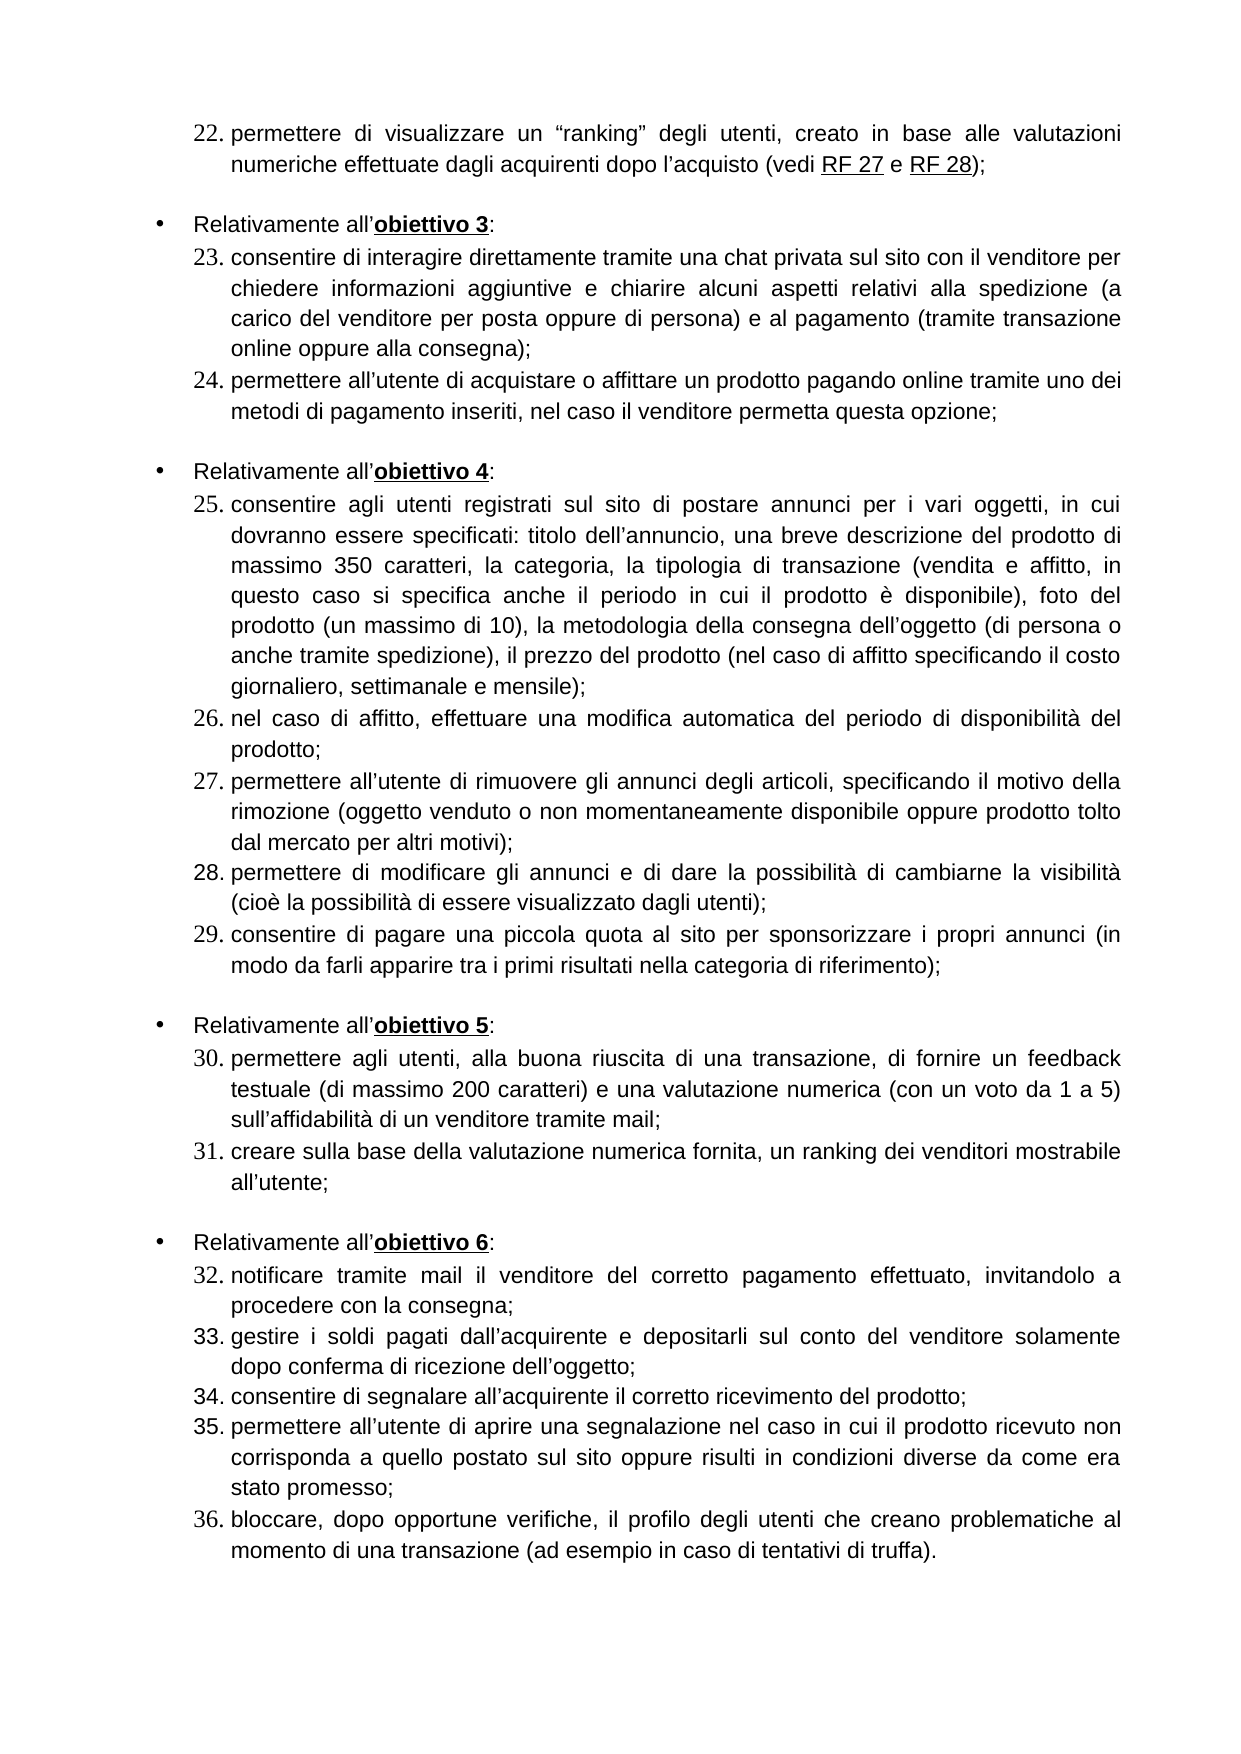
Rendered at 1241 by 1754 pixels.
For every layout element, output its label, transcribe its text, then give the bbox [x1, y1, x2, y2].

list permettere all’utente di rimuovere gli annunci degli articoli, specificando il motivo della rimozione (oggetto venduto o non momentaneamente disponibile oppure prodotto tolto dal mercato per altri motivi); [193, 766, 1122, 855]
list consentire di interagire direttamente tramite una chat privata sul sito con il venditore per chiedere informazioni aggiuntive e chiarire alcuni aspetti relativi alla spedizione (a carico del venditore per posta oppure di persona) e al pagamento (tramite transazione online oppure alla consegna); [193, 242, 1122, 361]
list bloccare, dopo opportune verifiche, il profilo degli utenti che creano problematiche al momento di una transazione (ad esempio in caso di tentativi di truffa). [193, 1504, 1122, 1563]
list permettere all’utente di aprire una segnalazione nel caso in cui il prodotto ricevuto non corrisponda a quello postato sul sito oppure risulti in condizioni diverse da come era stato promesso; [193, 1413, 1122, 1500]
list nel caso di affitto, effettuare una modifica automatica del periodo di disponibilità del prodotto; [193, 703, 1122, 762]
list consentire di segnalare all’acquirente il corretto ricevimento del prodotto; [193, 1383, 1122, 1409]
list notificare tramite mail il venditore del corretto pagamento effettuato, invitandolo a procedere con la consegna; [193, 1260, 1122, 1319]
list gestire i soldi pagati dall’acquirente e depositarli sul conto del venditore solamente dopo conferma di ricezione dell’oggetto; [193, 1323, 1122, 1379]
list permettere di visualizzare un “ranking” degli utenti, creato in base alle valutazioni numeriche effettuate dagli acquirenti dopo l’acquisto (vedi RF 27 e RF 28); [193, 118, 1122, 177]
list Relativamente all’obiettivo 3: [156, 211, 1122, 238]
list consentire di pagare una piccola quota al sito per sponsorizzare i propri annunci (in modo da farli apparire tra i primi risultati nella categoria di riferimento); [193, 919, 1122, 978]
list Relativamente all’obiettivo 4: [156, 458, 1122, 485]
list creare sulla base della valutazione numerica fornita, un ranking dei venditori mostrabile all’utente; [193, 1136, 1122, 1195]
list permettere agli utenti, alla buona riuscita di una transazione, di fornire un feedback testuale (di massimo 200 caratteri) e una valutazione numerica (con un voto da 1 a 5) sull’affidabilità di un venditore tramite mail; [193, 1043, 1122, 1132]
list Relativamente all’obiettivo 6: [156, 1229, 1122, 1256]
list permettere all’utente di acquistare o affittare un prodotto pagando online tramite uno dei metodi di pagamento inseriti, nel caso il venditore permetta questa opzione; [193, 365, 1122, 424]
list consentire agli utenti registrati sul sito di postare annunci per i vari oggetti, in cui dovranno essere specificati: titolo dell’annuncio, una breve descrizione del prodotto di massimo 350 caratteri, la categoria, la tipologia di transazione (vendita e affitto, in questo caso si specifica anche il periodo in cui il prodotto è disponibile), foto del prodotto (un massimo di 10), la metodologia della consegna dell’oggetto (di persona o anche tramite spedizione), il prezzo del prodotto (nel caso di affitto specificando il costo giornaliero, settimanale e mensile); [193, 489, 1122, 699]
list Relativamente all’obiettivo 5: [156, 1012, 1122, 1039]
list permettere di modificare gli annunci e di dare la possibilità di cambiarne la visibilità (cioè la possibilità di essere visualizzato dagli utenti); [193, 859, 1122, 915]
